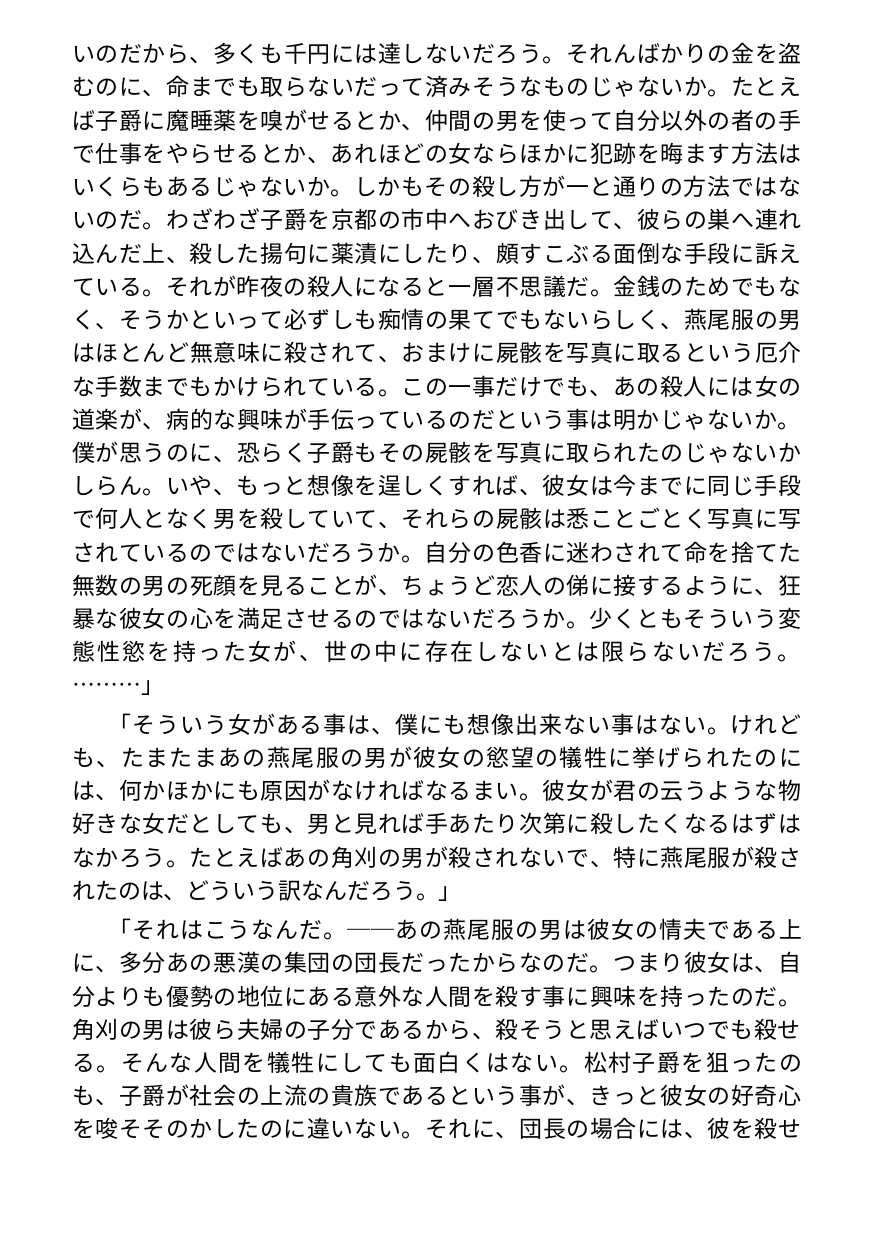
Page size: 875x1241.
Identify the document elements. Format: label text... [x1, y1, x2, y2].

text 「そういう女がある事は、僕にも想像出来ない事はない。けれども、たまたまあの燕尾服の男が彼女の慾望の犠牲に挙げられたのには、何かほかにも原因がなければなるまい。彼女が君の云うような物好きな女だとしても、男と見れば手あたり次第に殺したくなるはずはなかろう。たとえばあの角刈の男が殺されないで、特に燕尾服が殺されたのは、どういう訳なんだろう。」 [72, 707, 802, 906]
text いのだから、多くも千円には達しないだろう。それんばかりの金を盗むのに、命までも取らないだって済みそうなものじゃないか。たとえば子爵に魔睡薬を嗅がせるとか、仲間の男を使って自分以外の者の手で仕事をやらせるとか、あれほどの女ならほかに犯跡を晦ます方法はいくらもあるじゃないか。しかもその殺し方が一と通りの方法ではないのだ。わざわざ子爵を京都の市中へおびき出して、彼らの巣へ連れ込んだ上、殺した揚句に薬漬にしたり、頗すこぶる面倒な手段に訴えている。それが昨夜の殺人になると一層不思議だ。金銭のためでもなく、そうかといって必ずしも痴情の果てでもないらしく、燕尾服の男はほとんど無意味に殺されて、おまけに屍骸を写真に取るという厄介な手数までもかけられている。この一事だけでも、あの殺人には女の道楽が、病的な興味が手伝っているのだという事は明かじゃないか。僕が思うのに、恐らく子爵もその屍骸を写真に取られたのじゃないかしらん。いや、もっと想像を逞しくすれば、彼女は今までに同じ手段で何人となく男を殺していて、それらの屍骸は悉ことごとく写真に写されているのではないだろうか。自分の色香に迷わされて命を捨てた無数の男の死顔を見ることが、ちょうど恋人の俤に接するように、狂暴な彼女の心を満足させるのではないだろうか。少くともそういう変態性慾を持った女が、世の中に存在しないとは限らないだろう。………」 [72, 36, 802, 701]
text 「それはこうなんだ。──あの燕尾服の男は彼女の情夫である上に、多分あの悪漢の集団の団長だったからなのだ。つまり彼女は、自分よりも優勢の地位にある意外な人間を殺す事に興味を持ったのだ。角刈の男は彼ら夫婦の子分であるから、殺そうと思えばいつでも殺せる。そんな人間を犠牲にしても面白くはない。松村子爵を狙ったのも、子爵が社会の上流の貴族であるという事が、きっと彼女の好奇心を唆そそのかしたのに違いない。それに、団長の場合には、彼を殺せ [72, 912, 802, 1144]
